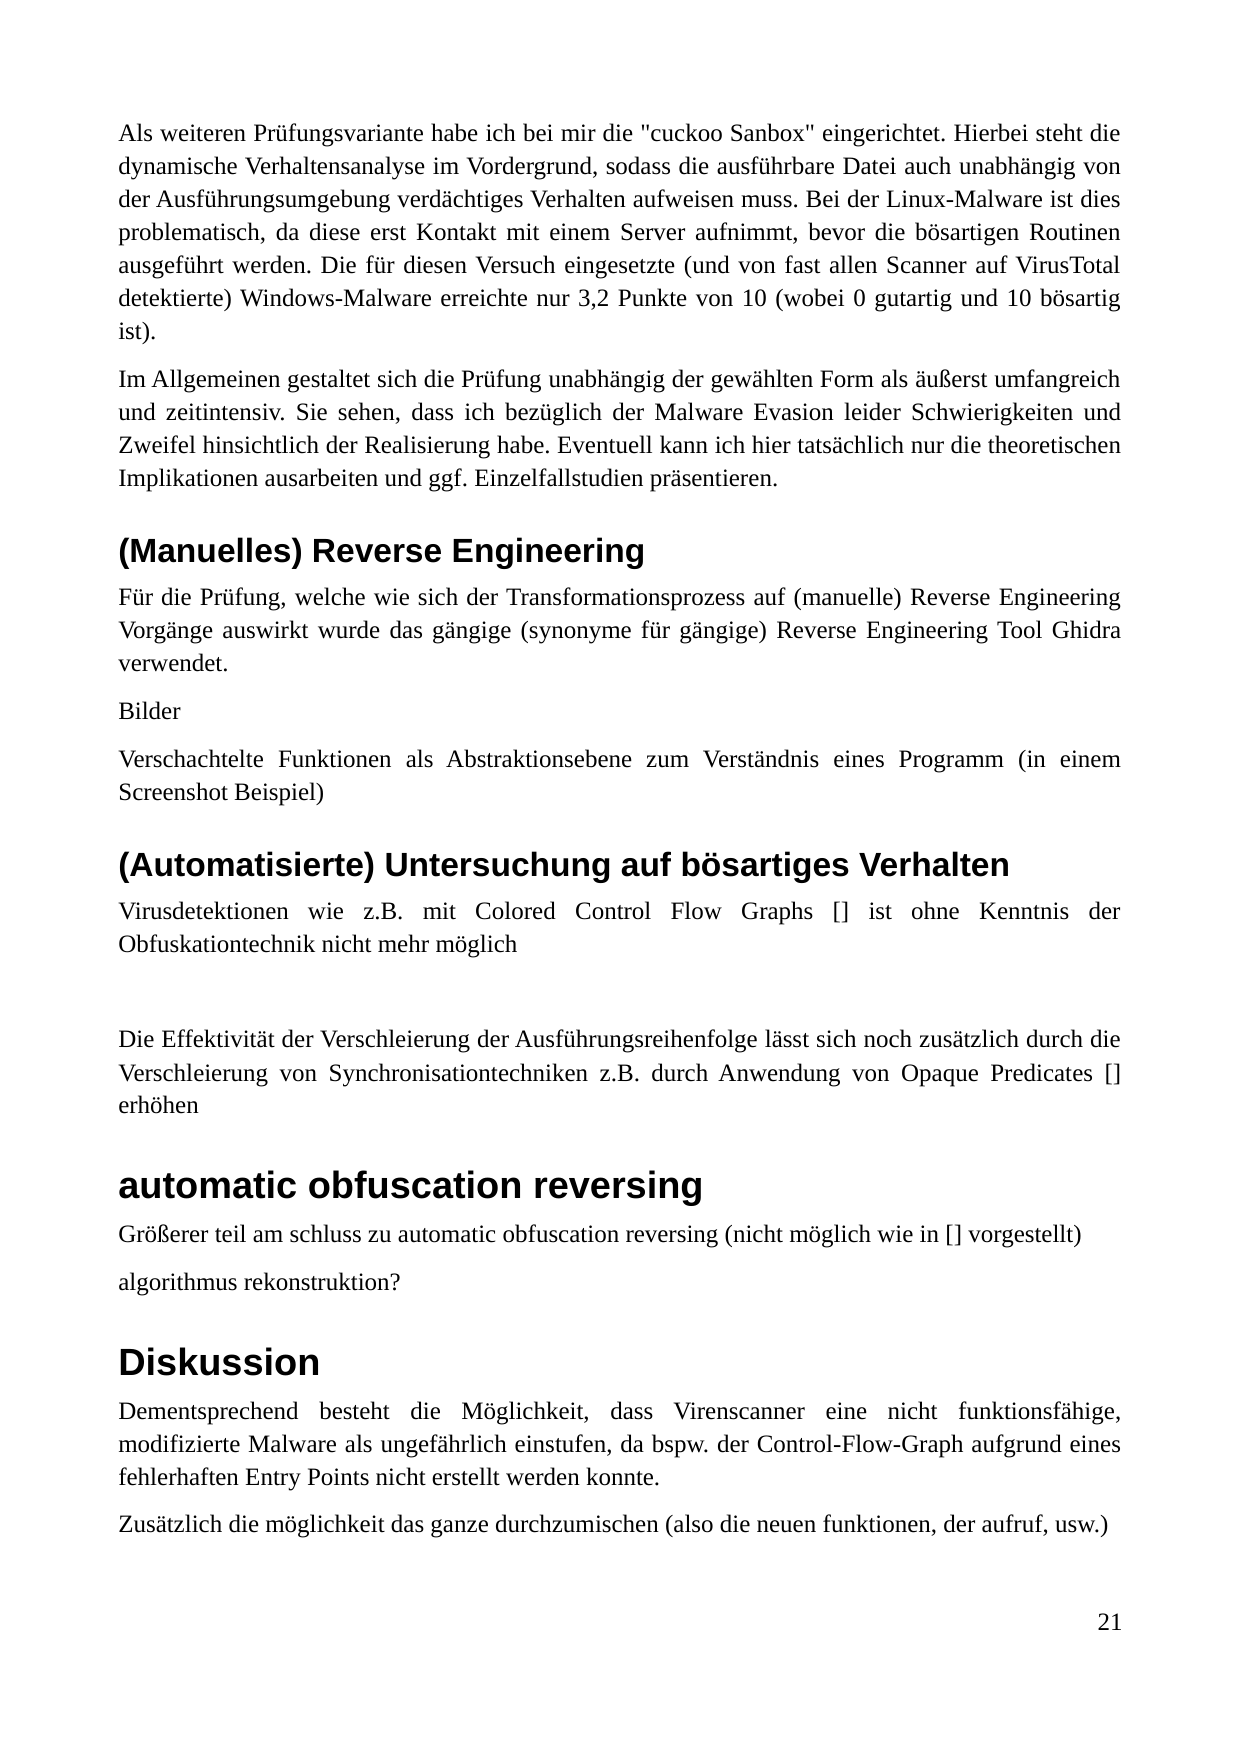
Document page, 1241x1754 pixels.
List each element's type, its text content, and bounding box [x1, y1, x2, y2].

text algorithmus rekonstruktion? [118, 1267, 1122, 1296]
text Verschachtelte Funktionen als Abstraktionsebene zum Verständnis eines Programm (in einem Screenshot Beispiel) [118, 744, 1122, 806]
subtitle Diskussion [118, 1339, 1122, 1383]
text Größerer teil am schluss zu automatic obfuscation reversing (nicht möglich wie in [] vorgestellt) [118, 1219, 1122, 1248]
text Als weiteren Prüfungsvariante habe ich bei mir die "cuckoo Sanbox" eingerichtet. Hierbei steht die dynamische Verhaltensanalyse im Vordergrund, sodass die ausführbare Datei auch unabhängig von der Ausführungsumgebung verdächtiges Verhalten aufweisen muss. Bei der Linux-Malware ist dies problematisch, da diese erst Kontakt mit einem Server aufnimmt, bevor die bösartigen Routinen ausgeführt werden. Die für diesen Versuch eingesetzte (und von fast allen Scanner auf VirusTotal detektierte) Windows-Malware erreichte nur 3,2 Punkte von 10 (wobei 0 gutartig und 10 bösartig ist). [118, 118, 1122, 345]
subtitle automatic obfuscation reversing [118, 1163, 1122, 1207]
text Die Effektivität der Verschleierung der Ausführungsreihenfolge lässt sich noch zusätzlich durch die Verschleierung von Synchronisationtechniken z.B. durch Anwendung von Opaque Predicates [] erhöhen [118, 1024, 1122, 1119]
subtitle (Manuelles) Reverse Engineering [118, 531, 1122, 570]
text Für die Prüfung, welche wie sich der Transformationsprozess auf (manuelle) Reverse Engineering Vorgänge auswirkt wurde das gängige (synonyme für gängige) Reverse Engineering Tool Ghidra verwendet. [118, 582, 1122, 677]
text Im Allgemeinen gestaltet sich die Prüfung unabhängig der gewählten Form als äußerst umfangreich und zeitintensiv. Sie sehen, dass ich bezüglich der Malware Evasion leider Schwierigkeiten und Zweifel hinsichtlich der Realisierung habe. Eventuell kann ich hier tatsächlich nur die theoretischen Implikationen ausarbeiten und ggf. Einzelfallstudien präsentieren. [118, 364, 1122, 492]
text Zusätzlich die möglichkeit das ganze durchzumischen (also die neuen funktionen, der aufruf, usw.) [118, 1509, 1122, 1538]
subtitle (Automatisierte) Untersuchung auf bösartiges Verhalten [118, 845, 1122, 884]
text Dementsprechend besteht die Möglichkeit, dass Virenscanner eine nicht funktionsfähige, modifizierte Malware als ungefährlich einstufen, da bspw. der Control-Flow-Graph aufgrund eines fehlerhaften Entry Points nicht erstellt werden konnte. [118, 1396, 1122, 1491]
text Virusdetektionen wie z.B. mit Colored Control Flow Graphs [] ist ohne Kenntnis der Obfuskationtechnik nicht mehr möglich [118, 896, 1122, 958]
text Bilder [118, 696, 1122, 725]
